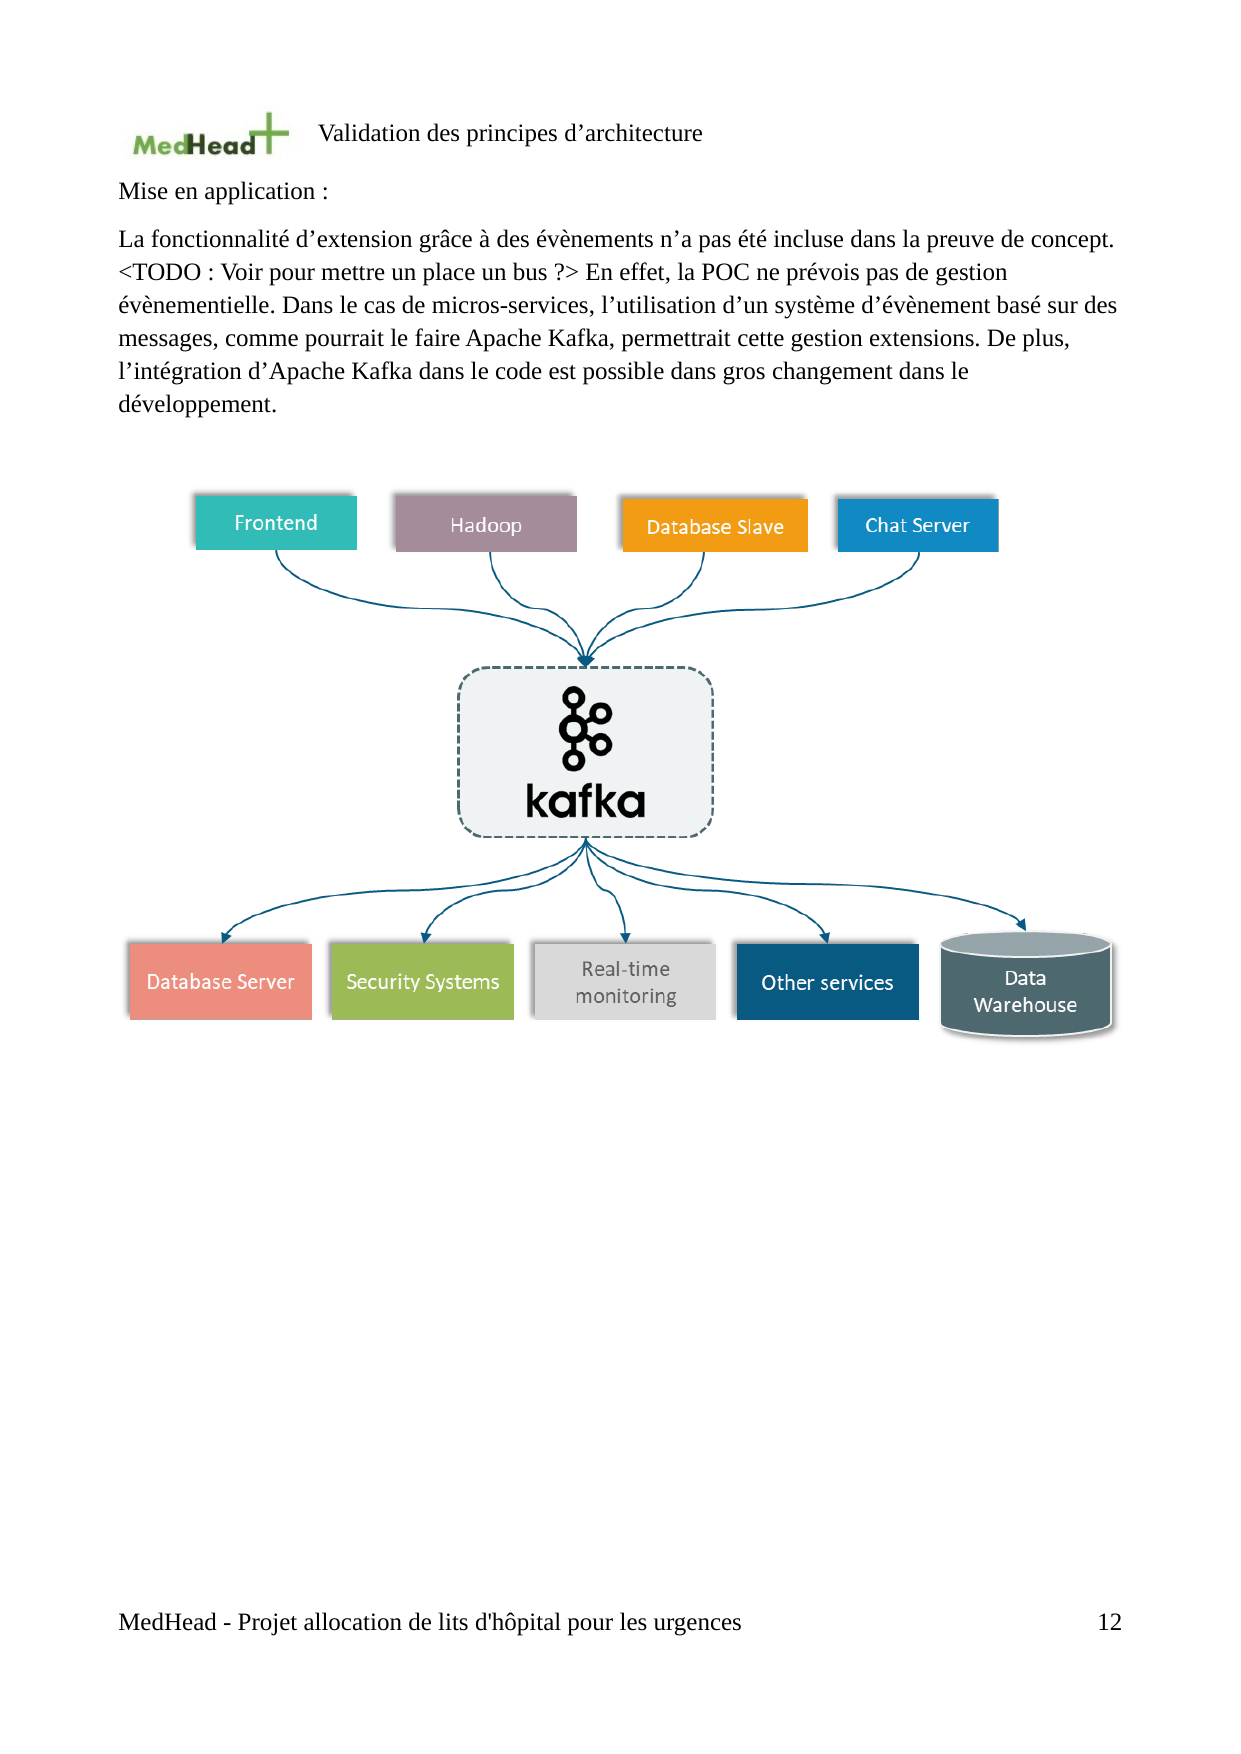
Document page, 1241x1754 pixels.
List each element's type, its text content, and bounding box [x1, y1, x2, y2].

text La fonctionnalité d’extension grâce à des évènements n’a pas été incluse dans la preuve de concept. <TODO : Voir pour mettre un place un bus ?> En effet, la POC ne prévois pas de gestion évènementielle. Dans le cas de micros-services, l’utilisation d’un système d’évènement basé sur des messages, comme pourrait le faire Apache Kafka, permettrait cette gestion extensions. De plus, l’intégration d’Apache Kafka dans le code est possible dans gros changement dans le développement. [118, 224, 1122, 418]
picture [118, 484, 1123, 1048]
text Mise en application : [118, 176, 1122, 205]
picture [118, 105, 305, 160]
